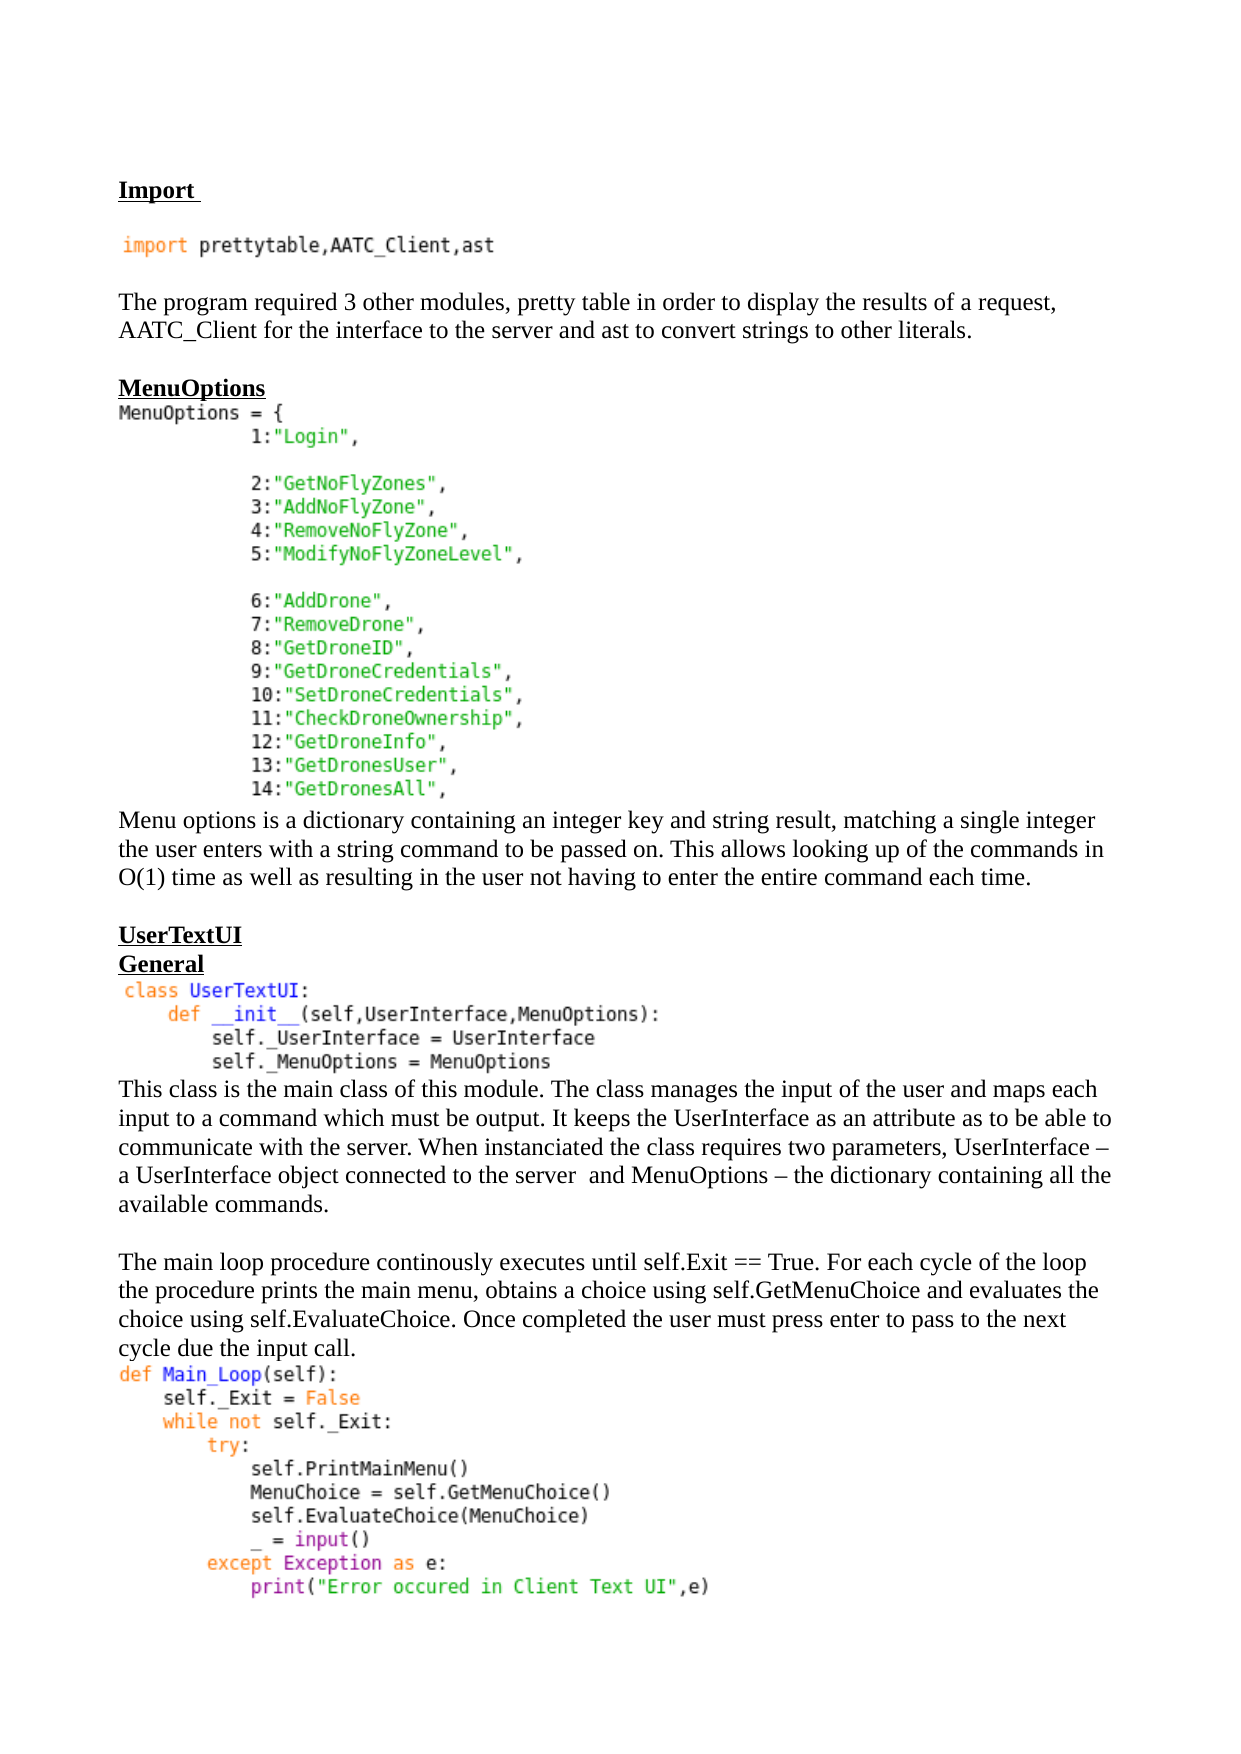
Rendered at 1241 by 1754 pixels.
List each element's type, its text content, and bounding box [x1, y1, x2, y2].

text This class is the main class of this module. The class manages the input of the user and maps each input to a command which must be output. It keeps the UserInterface as an attribute as to be able to communicate with the server. When instanciated the class requires two parameters, UserInterface – a UserInterface object connected to the server and MenuOptions – the dictionary containing all the available commands. [118, 977, 1122, 1218]
text The main loop procedure continously executes until self.Exit == True. For each cycle of the loop the procedure prints the main menu, obtains a choice using self.GetMenuChoice and evaluates the choice using self.EvaluateChoice. Once completed the user must press enter to pass to the next cycle due the input call. [118, 1247, 1122, 1362]
text MenuOptions [118, 373, 1122, 402]
picture [118, 233, 509, 259]
text Import [118, 176, 1122, 204]
picture [118, 401, 603, 805]
text The program required 3 other modules, pretty table in order to display the results of a request, AATC_Client for the interface to the server and ast to convert strings to other literals. [118, 287, 1122, 344]
picture [118, 977, 678, 1075]
text General [118, 949, 1122, 977]
text UserTextUI [118, 920, 1122, 949]
text Menu options is a dictionary containing an integer key and string result, matching a single integer the user enters with a string command to be passed on. This allows looking up of the commands in O(1) time as well as resulting in the user not having to enter the entire command each time. [118, 402, 1122, 891]
picture [118, 1361, 720, 1603]
